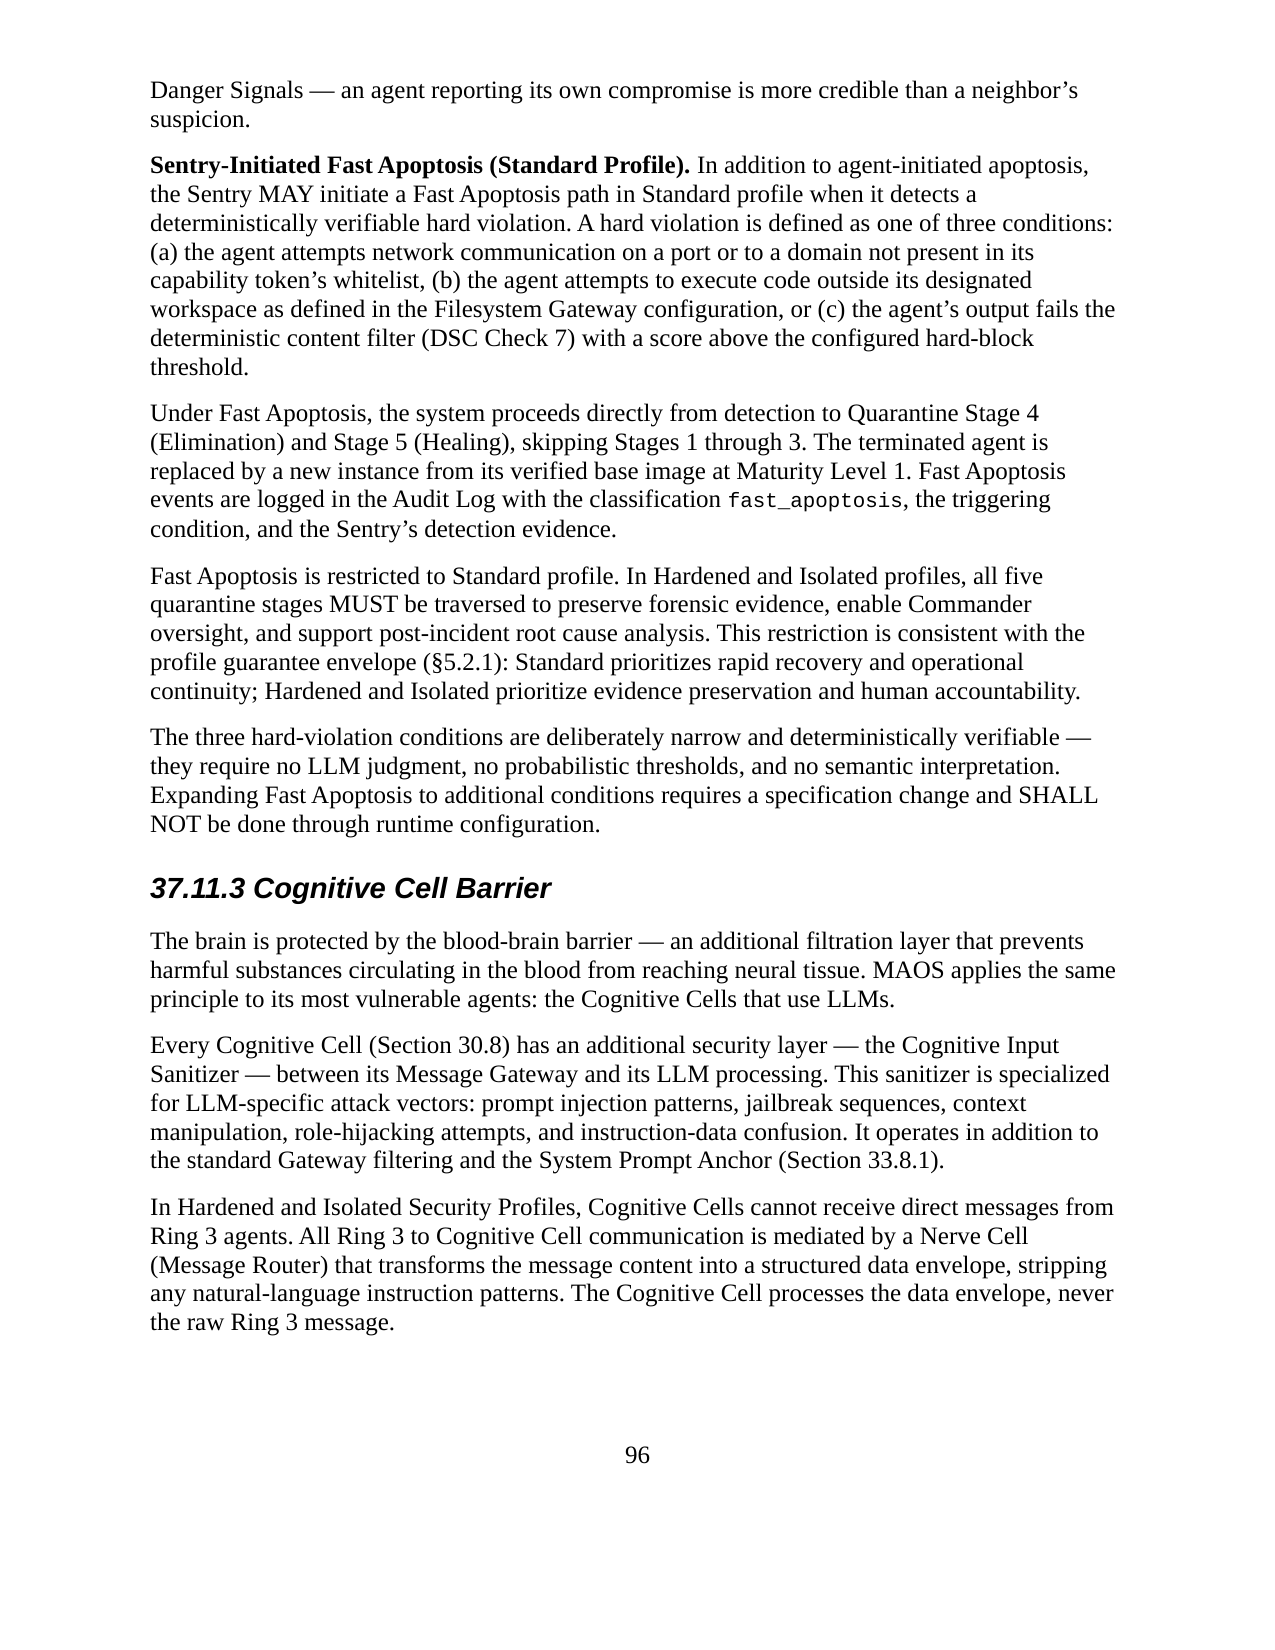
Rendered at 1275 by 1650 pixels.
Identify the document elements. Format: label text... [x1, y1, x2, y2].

subtitle 37.11.3 Cognitive Cell Barrier [150, 871, 1125, 905]
text Under Fast Apoptosis, the system proceeds directly from detection to Quarantine Stage 4 (Elimination) and Stage 5 (Healing), skipping Stages 1 through 3. The terminated agent is replaced by a new instance from its verified base image at Maturity Level 1. Fast Apoptosis events are logged in the Audit Log with the classification fast_apoptosis, the triggering condition, and the Sentry’s detection evidence. [150, 398, 1125, 543]
text Fast Apoptosis is restricted to Standard profile. In Hardened and Isolated profiles, all five quarantine stages MUST be traversed to preserve forensic evidence, enable Commander oversight, and support post-incident root cause analysis. This restriction is consistent with the profile guarantee envelope (§5.2.1): Standard prioritizes rapid recovery and operational continuity; Hardened and Isolated prioritize evidence preservation and human accountability. [150, 561, 1125, 704]
text The three hard-violation conditions are deliberately narrow and deterministically verifiable — they require no LLM judgment, no probabilistic thresholds, and no semantic interpretation. Expanding Fast Apoptosis to additional conditions requires a specification change and SHALL NOT be done through runtime configuration. [150, 722, 1125, 837]
text In Hardened and Isolated Security Profiles, Cognitive Cells cannot receive direct messages from Ring 3 agents. All Ring 3 to Cognitive Cell communication is mediated by a Nerve Cell (Message Router) that transforms the message content into a structured data envelope, stripping any natural-language instruction patterns. The Cognitive Cell processes the data envelope, never the raw Ring 3 message. [150, 1192, 1125, 1336]
text Sentry-Initiated Fast Apoptosis (Standard Profile). In addition to agent-initiated apoptosis, the Sentry MAY initiate a Fast Apoptosis path in Standard profile when it detects a deterministically verifiable hard violation. A hard violation is defined as one of three conditions: (a) the agent attempts network communication on a port or to a domain not present in its capability token’s whitelist, (b) the agent attempts to execute code outside its designated workspace as defined in the Filesystem Gateway configuration, or (c) the agent’s output fails the deterministic content filter (DSC Check 7) with a score above the configured hard-block threshold. [150, 150, 1125, 380]
text The brain is protected by the blood-brain barrier — an additional filtration layer that prevents harmful substances circulating in the blood from reaching neural tissue. MAOS applies the same principle to its most vulnerable agents: the Cognitive Cells that use LLMs. [150, 926, 1125, 1013]
text Danger Signals — an agent reporting its own compromise is more credible than a neighbor’s suspicion. [150, 75, 1125, 132]
text Every Cognitive Cell (Section 30.8) has an additional security layer — the Cognitive Input Sanitizer — between its Message Gateway and its LLM processing. This sanitizer is specialized for LLM-specific attack vectors: prompt injection patterns, jailbreak sequences, context manipulation, role-hijacking attempts, and instruction-data confusion. It operates in addition to the standard Gateway filtering and the System Prompt Anchor (Section 33.8.1). [150, 1031, 1125, 1174]
